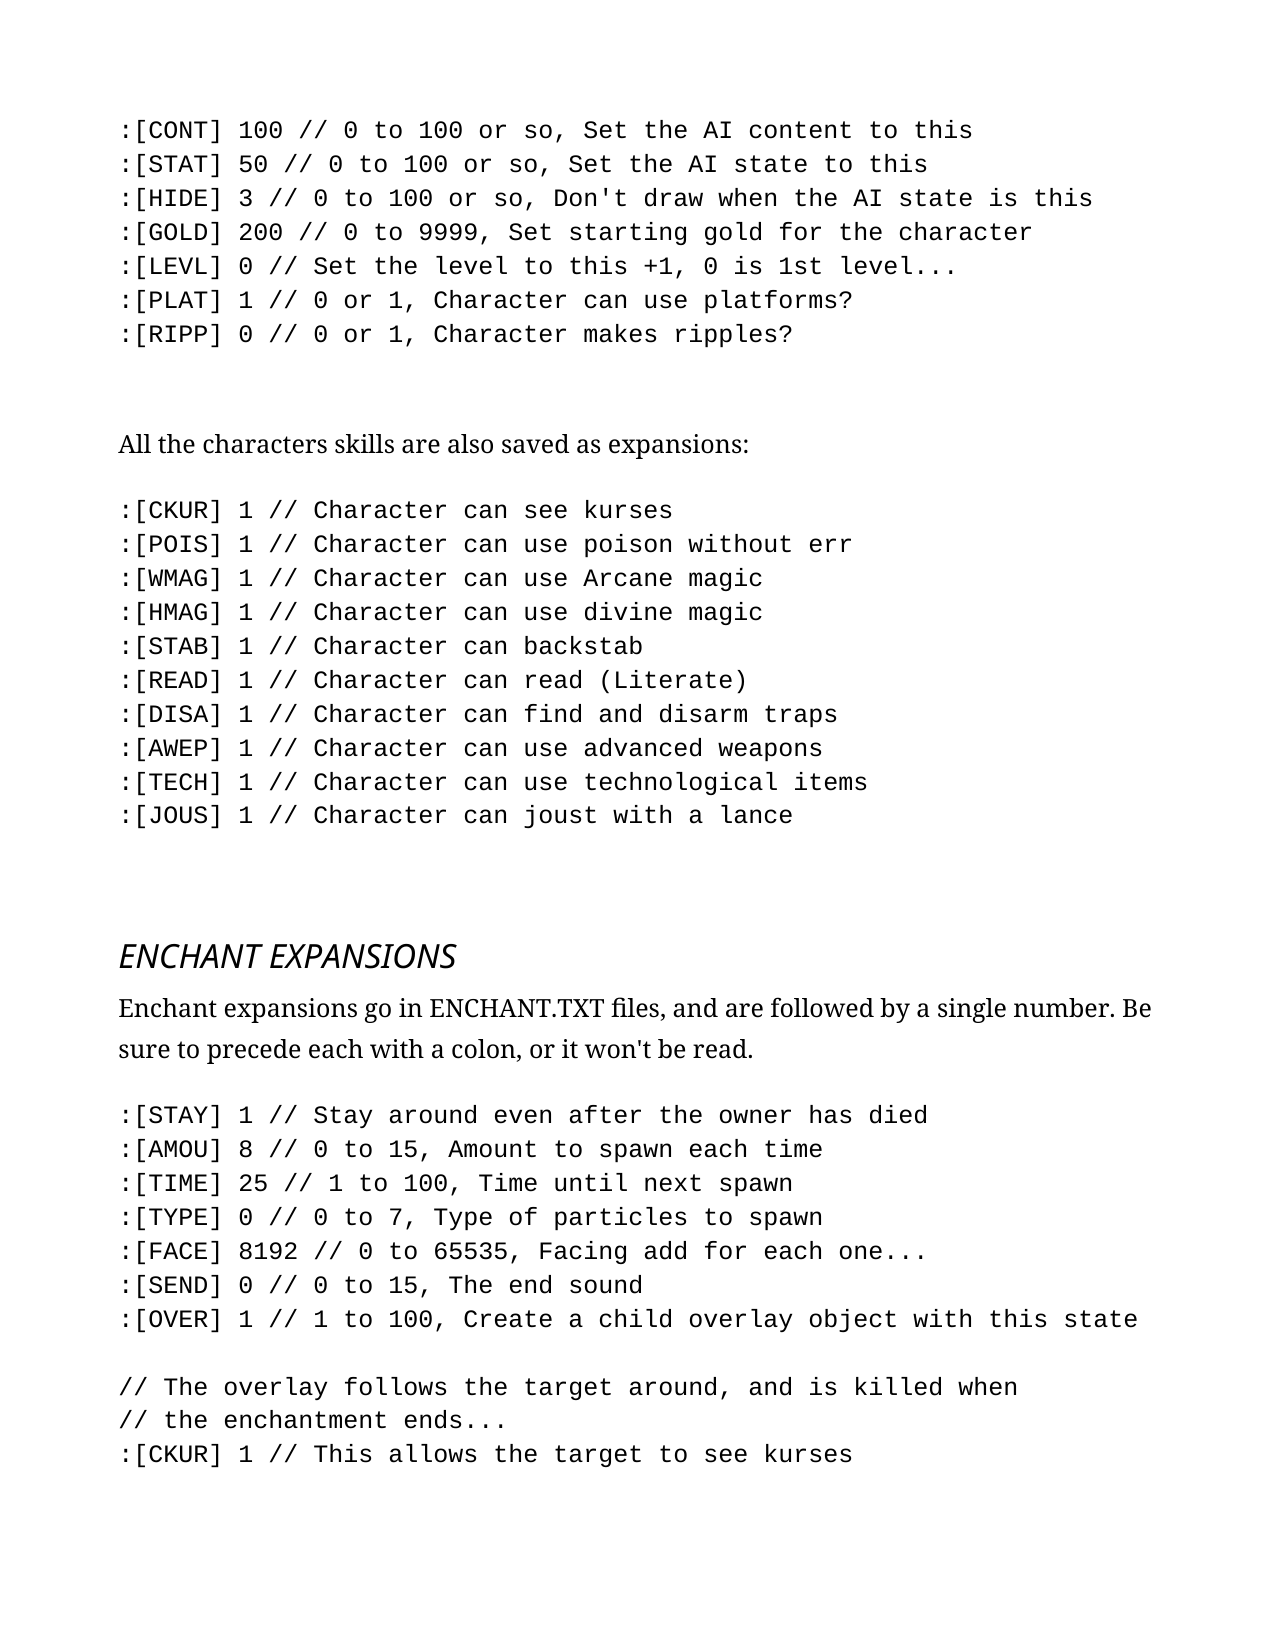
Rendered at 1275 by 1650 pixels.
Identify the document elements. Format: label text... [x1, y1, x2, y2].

text :[AMOU] 8 // 0 to 15, Amount to spawn each time [118, 1136, 1157, 1165]
text :[WMAG] 1 // Character can use Arcane magic [118, 565, 1157, 594]
text All the characters skills are also saved as expansions: [118, 427, 1157, 461]
text :[CKUR] 1 // This allows the target to see kurses [118, 1442, 1157, 1470]
text :[SEND] 0 // 0 to 15, The end sound [118, 1272, 1157, 1301]
text :[HMAG] 1 // Character can use divine magic [118, 599, 1157, 628]
text :[CKUR] 1 // Character can see kurses [118, 497, 1157, 526]
text :[POIS] 1 // Character can use poison without err [118, 531, 1157, 560]
text :[TIME] 25 // 1 to 100, Time until next spawn [118, 1170, 1157, 1199]
text :[STAY] 1 // Stay around even after the owner has died [118, 1102, 1157, 1131]
text :[FACE] 8192 // 0 to 65535, Facing add for each one... [118, 1238, 1157, 1267]
text :[OVER] 1 // 1 to 100, Create a child overlay object with this state [118, 1306, 1157, 1334]
text :[HIDE] 3 // 0 to 100 or so, Don't draw when the AI state is this [118, 186, 1157, 214]
text :[CONT] 100 // 0 to 100 or so, Set the AI content to this [118, 118, 1157, 146]
text :[TYPE] 0 // 0 to 7, Type of particles to spawn [118, 1204, 1157, 1233]
text // the enchantment ends... [118, 1408, 1157, 1436]
text :[STAT] 50 // 0 to 100 or so, Set the AI state to this [118, 152, 1157, 180]
text :[PLAT] 1 // 0 or 1, Character can use platforms? [118, 288, 1157, 316]
text :[JOUS] 1 // Character can joust with a lance [118, 803, 1157, 831]
text :[READ] 1 // Character can read (Literate) [118, 667, 1157, 696]
text :[DISA] 1 // Character can find and disarm traps [118, 701, 1157, 729]
text :[AWEP] 1 // Character can use advanced weapons [118, 735, 1157, 763]
text :[STAB] 1 // Character can backstab [118, 633, 1157, 662]
text Enchant expansions go in ENCHANT.TXT files, and are followed by a single number. Be sure to precede each with a colon, or it won't be read. [118, 991, 1157, 1066]
text // The overlay follows the target around, and is killed when [118, 1374, 1157, 1402]
text :[GOLD] 200 // 0 to 9999, Set starting gold for the character [118, 220, 1157, 248]
text :[RIPP] 0 // 0 or 1, Character makes ripples? [118, 322, 1157, 350]
text :[LEVL] 0 // Set the level to this +1, 0 is 1st level... [118, 254, 1157, 282]
text :[TECH] 1 // Character can use technological items [118, 769, 1157, 797]
subtitle ENCHANT EXPANSIONS [118, 933, 1157, 978]
